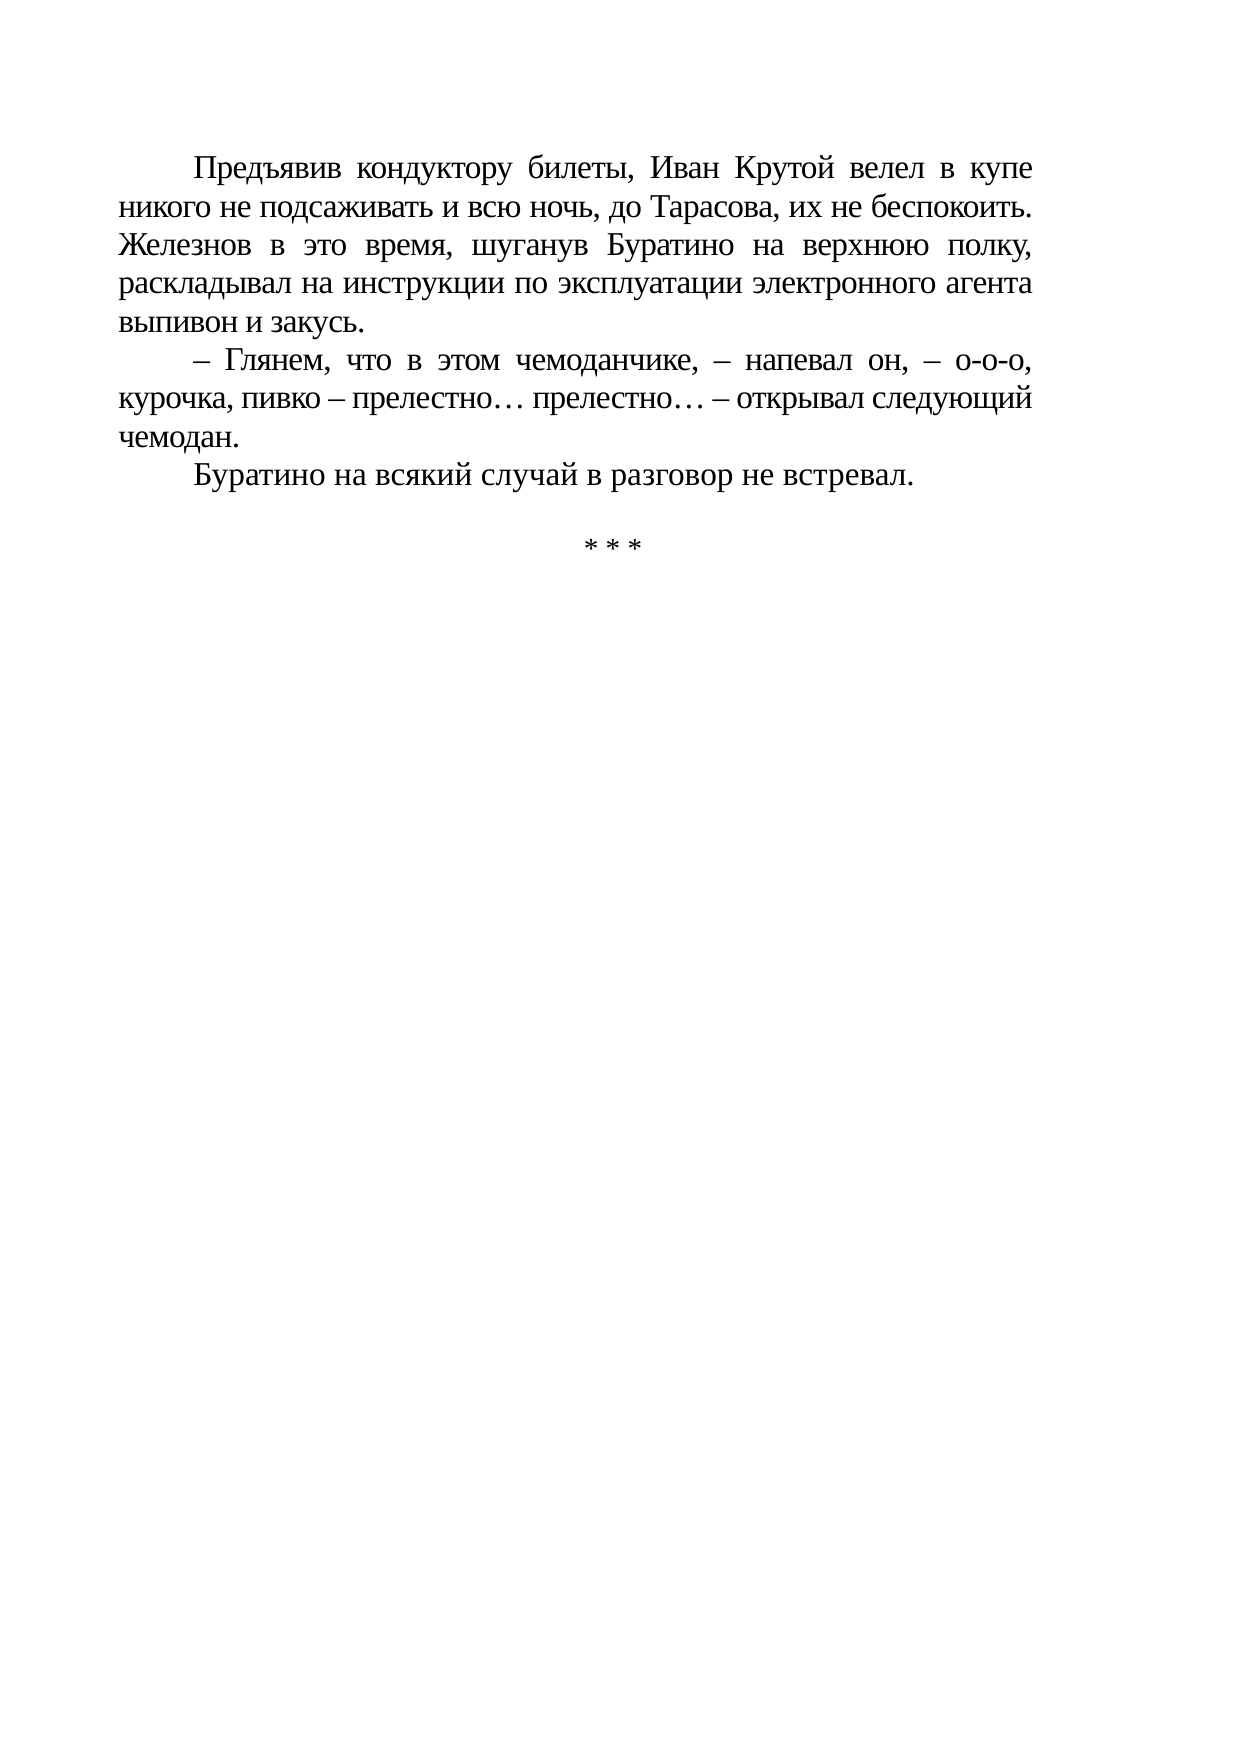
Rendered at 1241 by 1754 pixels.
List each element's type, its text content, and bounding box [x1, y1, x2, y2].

subtitle Предъявив кондуктору билеты, Иван Крутой велел в купе никого не подсаживать и всю ночь, до Тарасова, их не беспокоить. Железнов в это время, шуганув Буратино на верхнюю полку, раскладывал на инструкции по эксплуатации электронного агента выпивон и закусь. [118, 148, 1033, 339]
subtitle * * * [118, 531, 1033, 564]
subtitle Буратино на всякий случай в разговор не встревал. [118, 454, 1033, 493]
subtitle – Глянем, что в этом чемоданчике, – напевал он, – о-о-о, курочка, пивко – прелестно… прелестно… – открывал следующий чемодан. [118, 339, 1033, 454]
